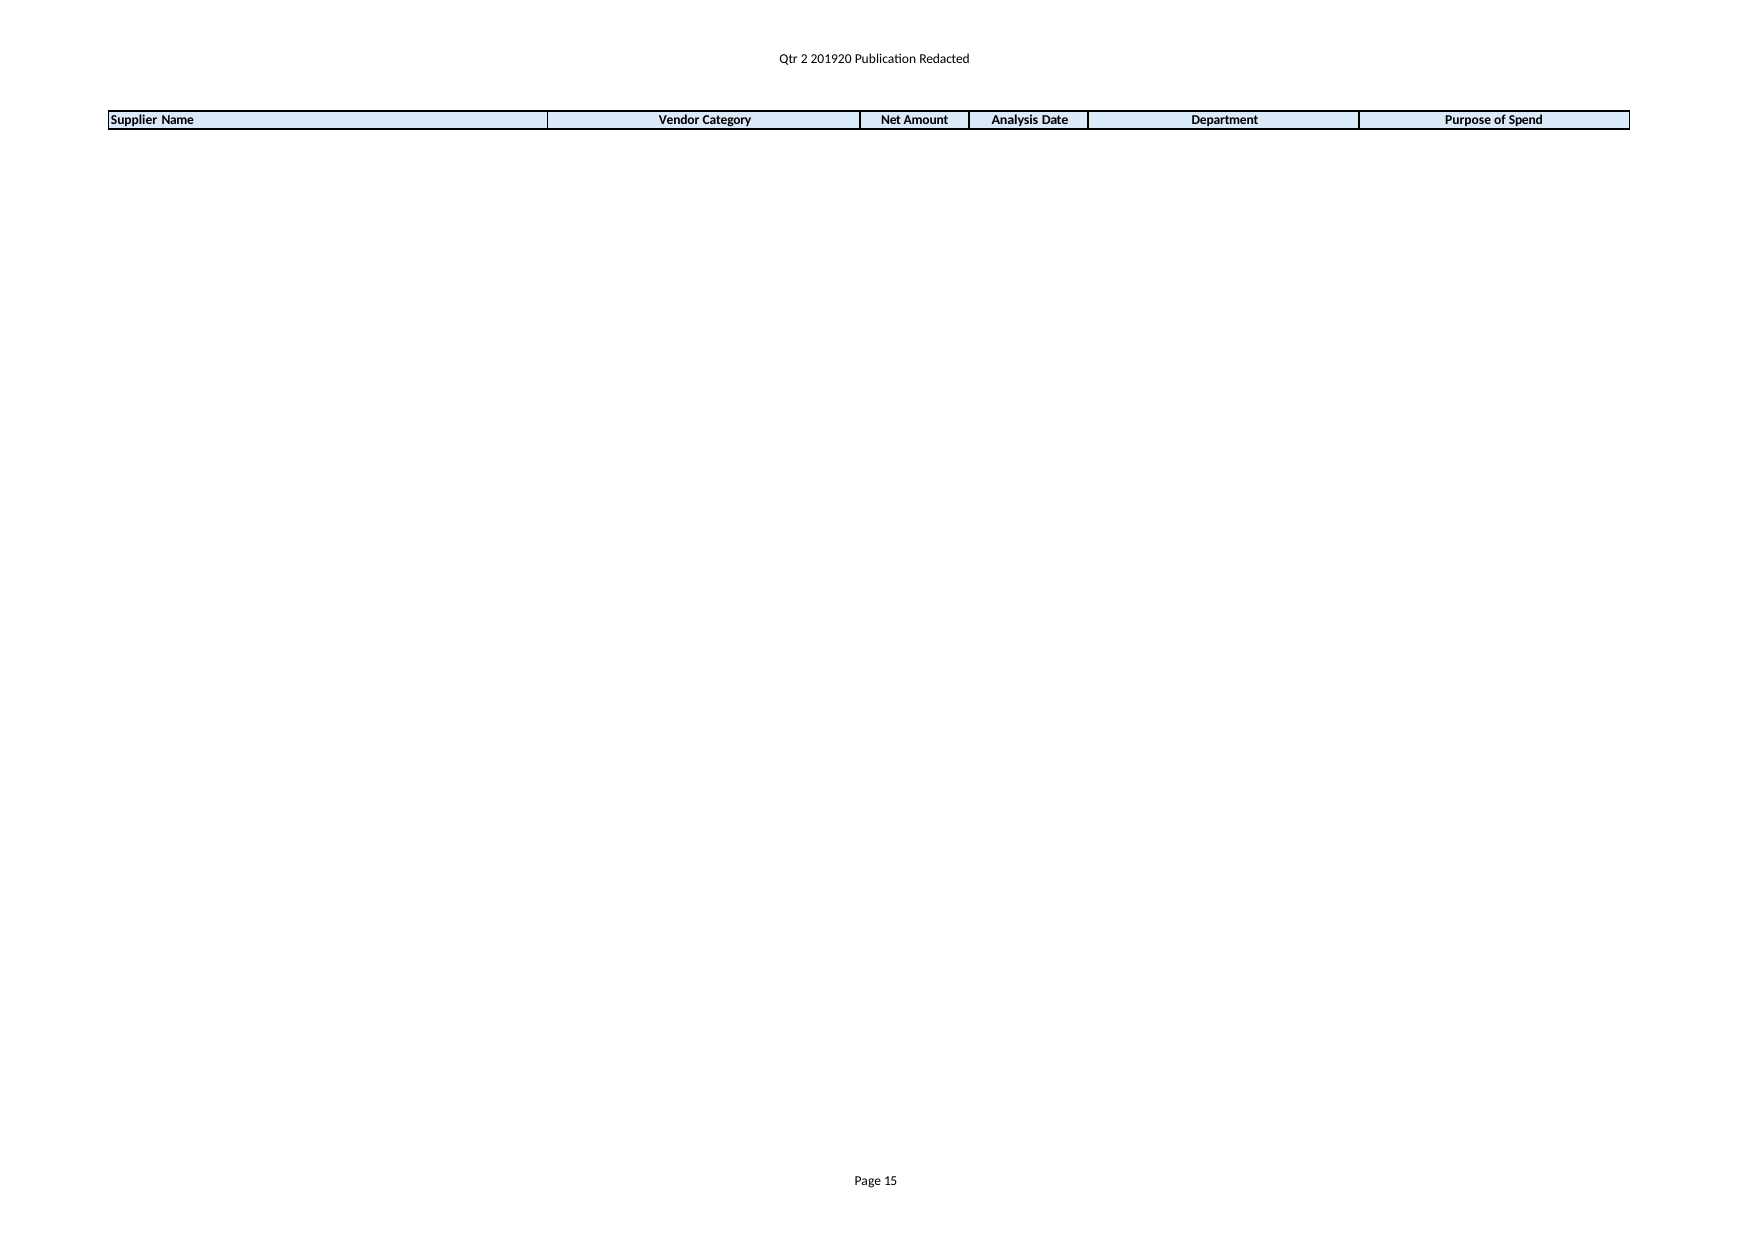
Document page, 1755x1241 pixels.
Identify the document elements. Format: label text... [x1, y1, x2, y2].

table_header Net Amount [861, 112, 968, 128]
table_header Analysis Date [970, 112, 1087, 128]
table_header Vendor Category [548, 112, 859, 128]
table_header Supplier Name [109, 112, 547, 128]
table_header Purpose of Spend [1360, 112, 1629, 128]
table_header Department [1089, 112, 1358, 128]
